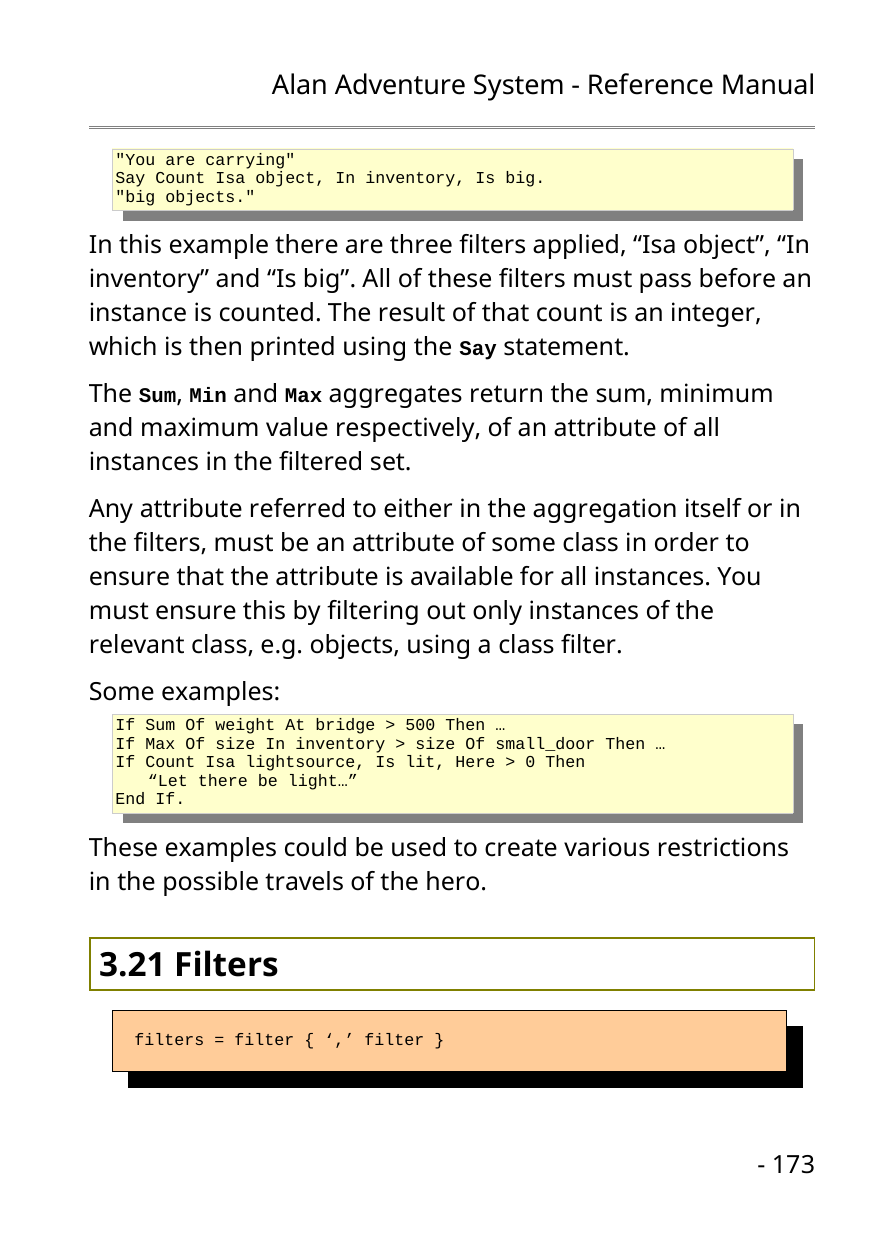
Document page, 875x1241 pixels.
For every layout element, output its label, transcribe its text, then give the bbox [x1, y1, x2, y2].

subtitle Filters [91, 939, 814, 989]
text If Count Isa lightsource, Is lit, Here > 0 Then “Let there be light…” End If. [113, 751, 793, 813]
text If Sum Of weight At bridge > 500 Then … If Max Of size In inventory > size Of small_door Then … [113, 715, 793, 751]
text Some examples: [88, 673, 815, 707]
text filters = filter { ‘,’ filter } [113, 1011, 786, 1071]
text In this example there are three filters applied, “Isa object”, “In inventory” and “Is big”. All of these filters must pass before an instance is counted. The result of that count is an integer, which is then printed using the Say statement. [88, 227, 815, 363]
text "You are carrying" Say Count Isa object, In inventory, Is big. "big objects." [113, 150, 793, 210]
text The Sum, Min and Max aggregates return the sum, minimum and maximum value respec­tively, of an attribute of all instances in the filtered set. [88, 376, 815, 478]
text These examples could be used to create various restrictions in the possible travels of the hero. [88, 830, 815, 898]
text Any attribute referred to either in the aggregation itself or in the filters, must be an attribute of some class in order to ensure that the at­tribute is available for all instances. You must ensure this by filtering out only instances of the relevant class, e.g. objects, using a class filter. [88, 491, 815, 661]
